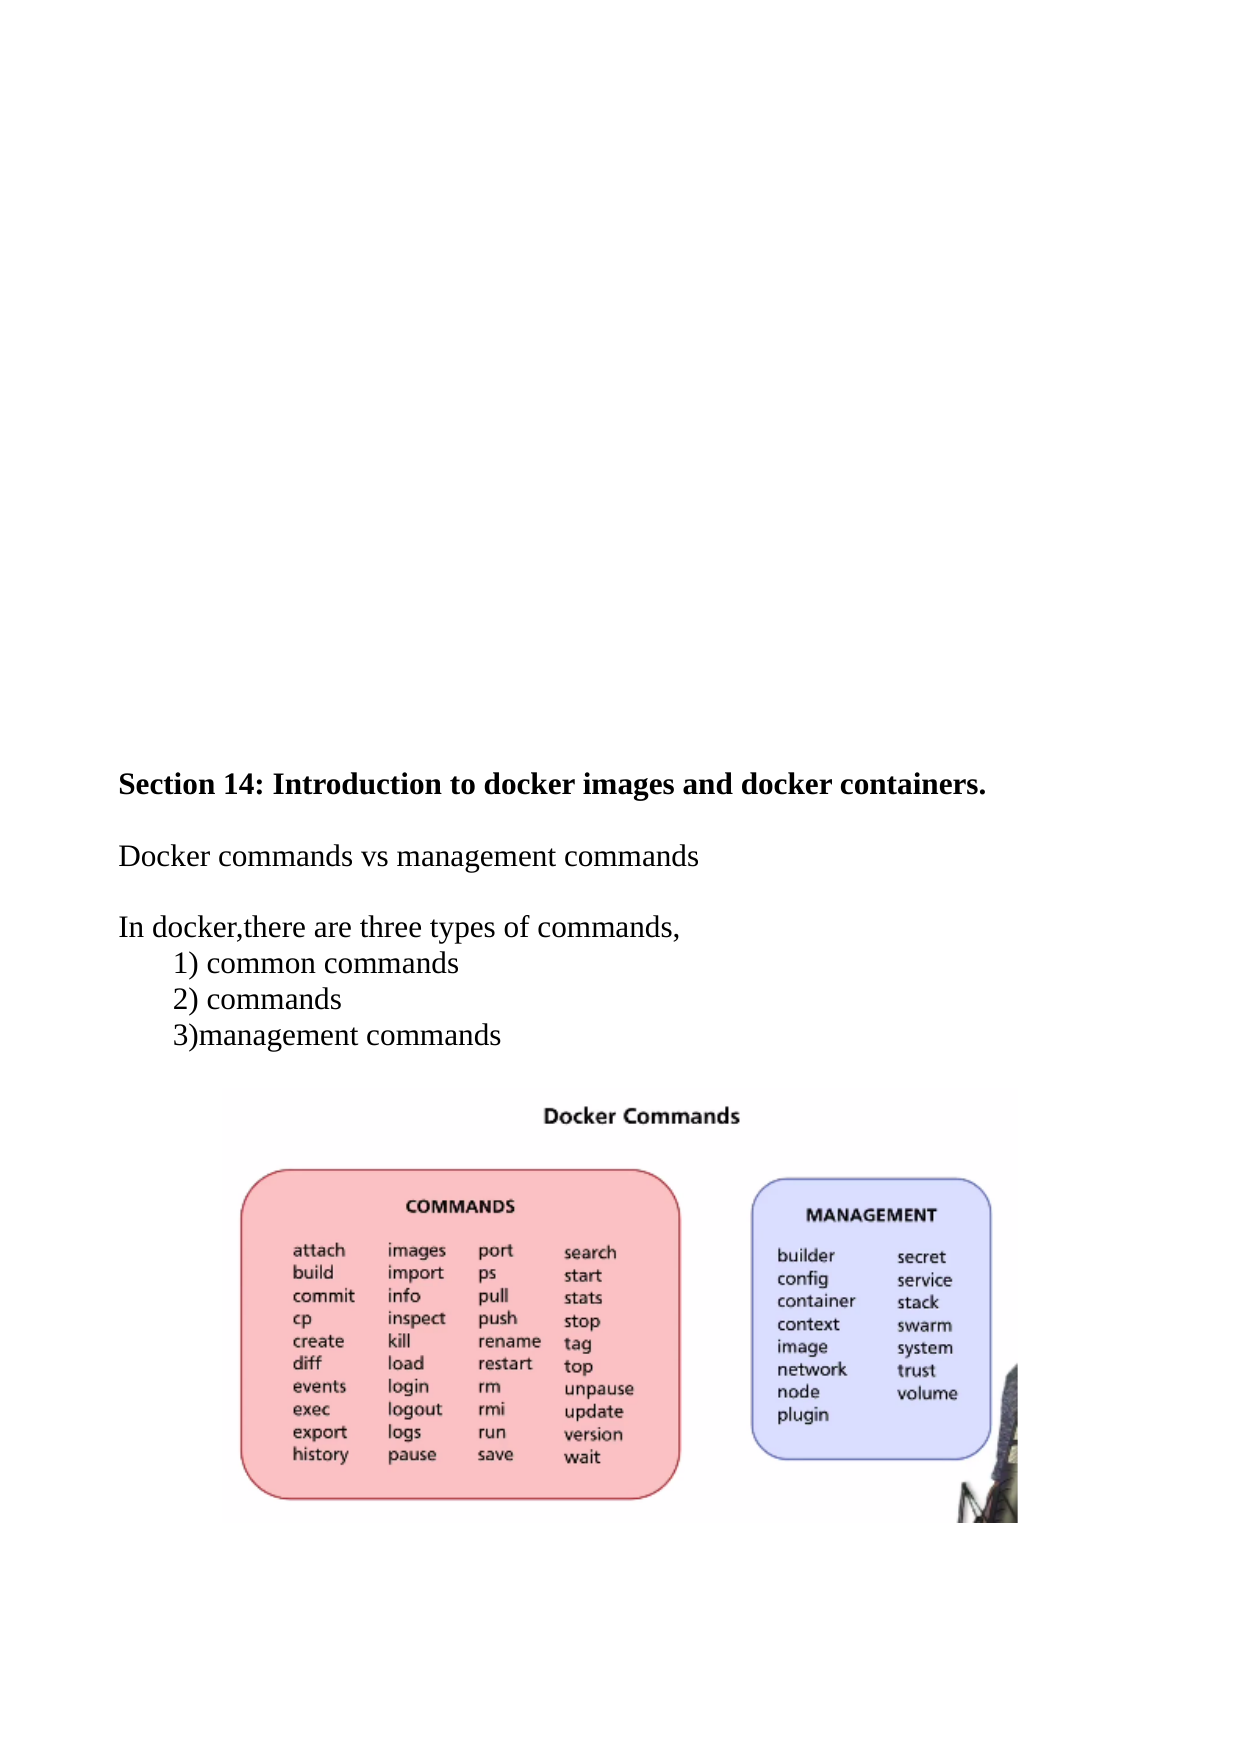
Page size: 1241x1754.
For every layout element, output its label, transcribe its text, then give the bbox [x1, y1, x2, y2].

text Docker commands vs management commands [118, 837, 1122, 873]
picture [222, 1088, 1018, 1523]
text 3)management commands [118, 1017, 1122, 1052]
text 2) commands [118, 981, 1122, 1017]
text In docker,there are three types of commands, [118, 909, 1122, 945]
text 1) common commands [118, 945, 1122, 981]
text Section 14: Introduction to docker images and docker containers. [118, 765, 1122, 801]
